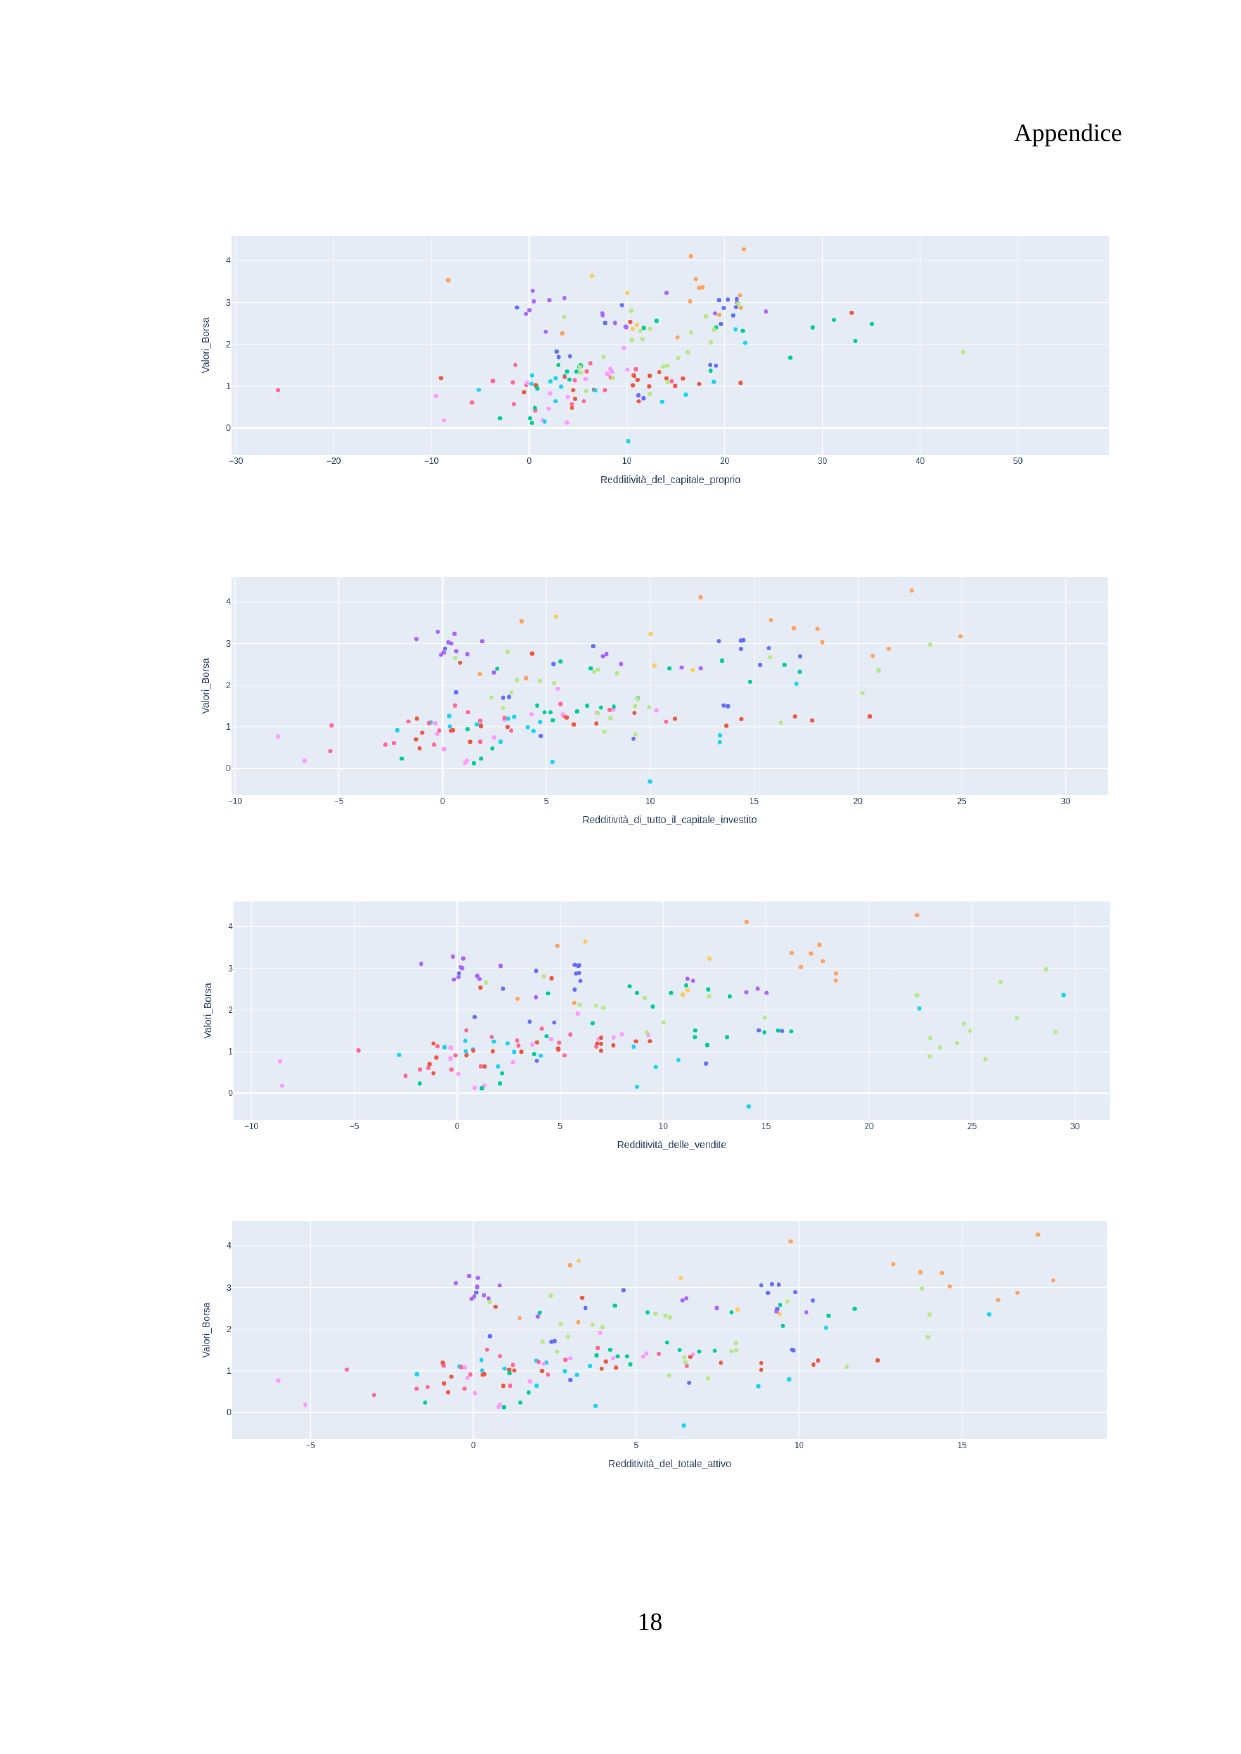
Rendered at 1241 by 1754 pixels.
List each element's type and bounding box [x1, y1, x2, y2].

picture [177, 193, 1123, 511]
picture [177, 1180, 1123, 1495]
picture [177, 860, 1123, 1176]
picture [177, 538, 1123, 851]
